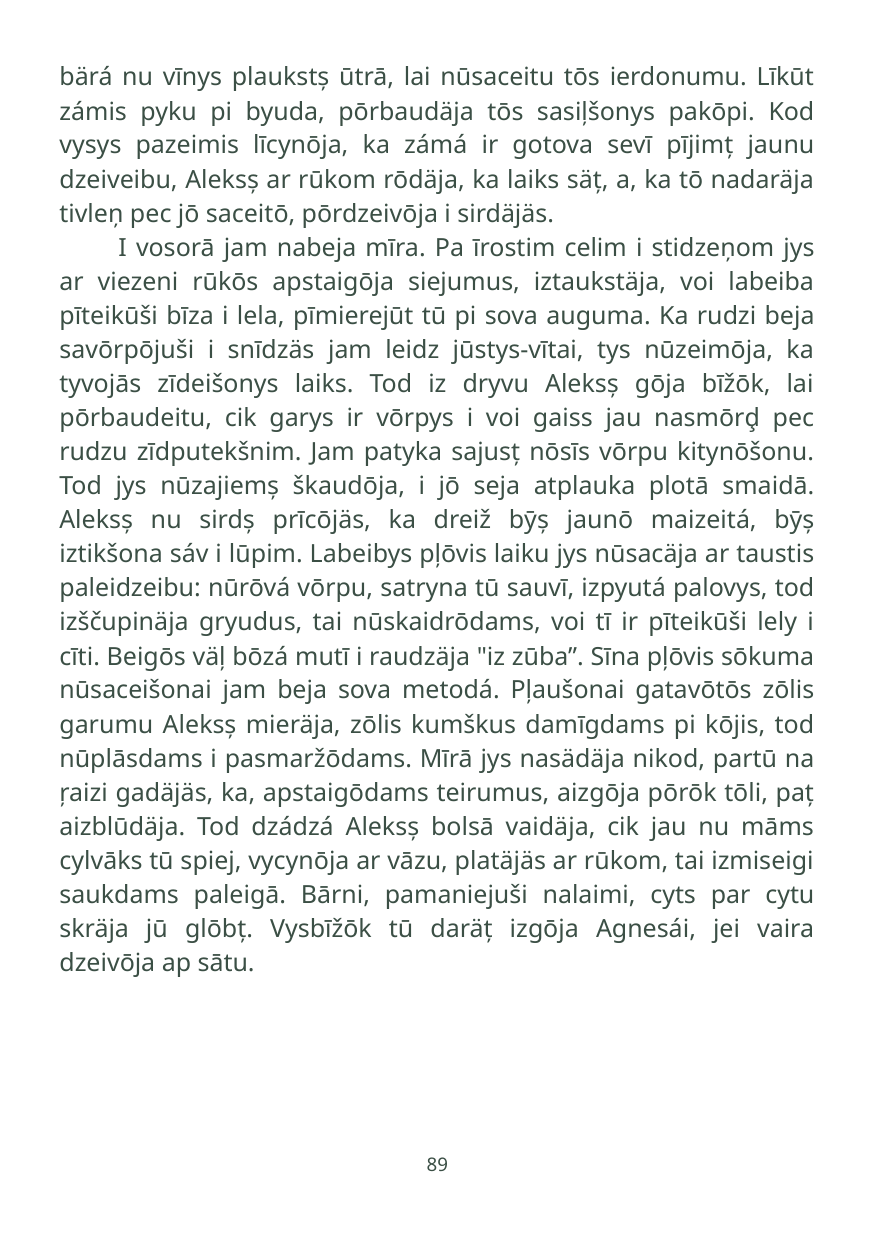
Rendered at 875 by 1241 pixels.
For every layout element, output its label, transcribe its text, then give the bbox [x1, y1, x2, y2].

text I vosorā jam nabeja mīra. Pa īrostim celim i stidzeņom jys ar viezeni rūkōs apstaigōja siejumus, iztaukstäja, voi labeiba pīteikūši bīza i lela, pīmierejūt tū pi sova auguma. Ka rudzi beja savōrpōjuši i snīdzäs jam leidz jūstys-vītai, tys nūzeimōja, ka tyvojās zīdeišonys laiks. Tod iz dryvu Aleksș gōja bīžōk, lai pōrbaudeitu, cik garys ir vōrpys i voi gaiss jau nasmōrḑ pec rudzu zīdputekšnim. Jam patyka sajusț nōsīs vōrpu kitynōšonu. Tod jys nūzajiemș škaudōja, i jō seja atplauka plotā smaidā. Aleksș nu sirdș prīcōjäs, ka dreiž bȳș jaunō maizeitá, bȳș iztikšona sáv i lūpim. Labeibys pļōvis laiku jys nūsacäja ar taustis paleidzeibu: nūrōvá vōrpu, satryna tū sauvī, izpyutá palovys, tod izščupinäja gryudus, tai nūskaidrōdams, voi tī ir pīteikūši lely i cīti. Beigōs väļ bōzá mutī i raudzäja "iz zūba”. Sīna pļōvis sōkuma nūsaceišonai jam beja sova metodá. Pļaušonai gatavōtōs zōlis garumu Aleksș mieräja, zōlis kumškus damīgdams pi kōjis, tod nūplāsdams i pasmaržōdams. Mīrā jys nasädäja nikod, partū na ŗaizi gadäjäs, ka, apstaigōdams teirumus, aizgōja pōrōk tōli, paț aizblūdäja. Tod dzádzá Aleksș bolsā vaidäja, cik jau nu māms cylvāks tū spiej, vycynōja ar vāzu, platäjäs ar rūkom, tai izmiseigi saukdams paleigā. Bārni, pamaniejuši nalaimi, cyts par cytu skräja jū glōbț. Vysbīžōk tū daräț izgōja Agnesái, jei vaira dzeivōja ap sātu. [59, 229, 815, 979]
text bärá nu vīnys plaukstș ūtrā, lai nūsaceitu tōs ierdonumu. Līkūt zámis pyku pi byuda, pōrbaudäja tōs sasiļšonys pakōpi. Kod vysys pazeimis līcynōja, ka zámá ir gotova sevī pījimț jaunu dzeiveibu, Aleksș ar rūkom rōdäja, ka laiks säț, a, ka tō nadaräja tivleņ pec jō saceitō, pōrdzeivōja i sirdäjäs. [59, 59, 815, 229]
